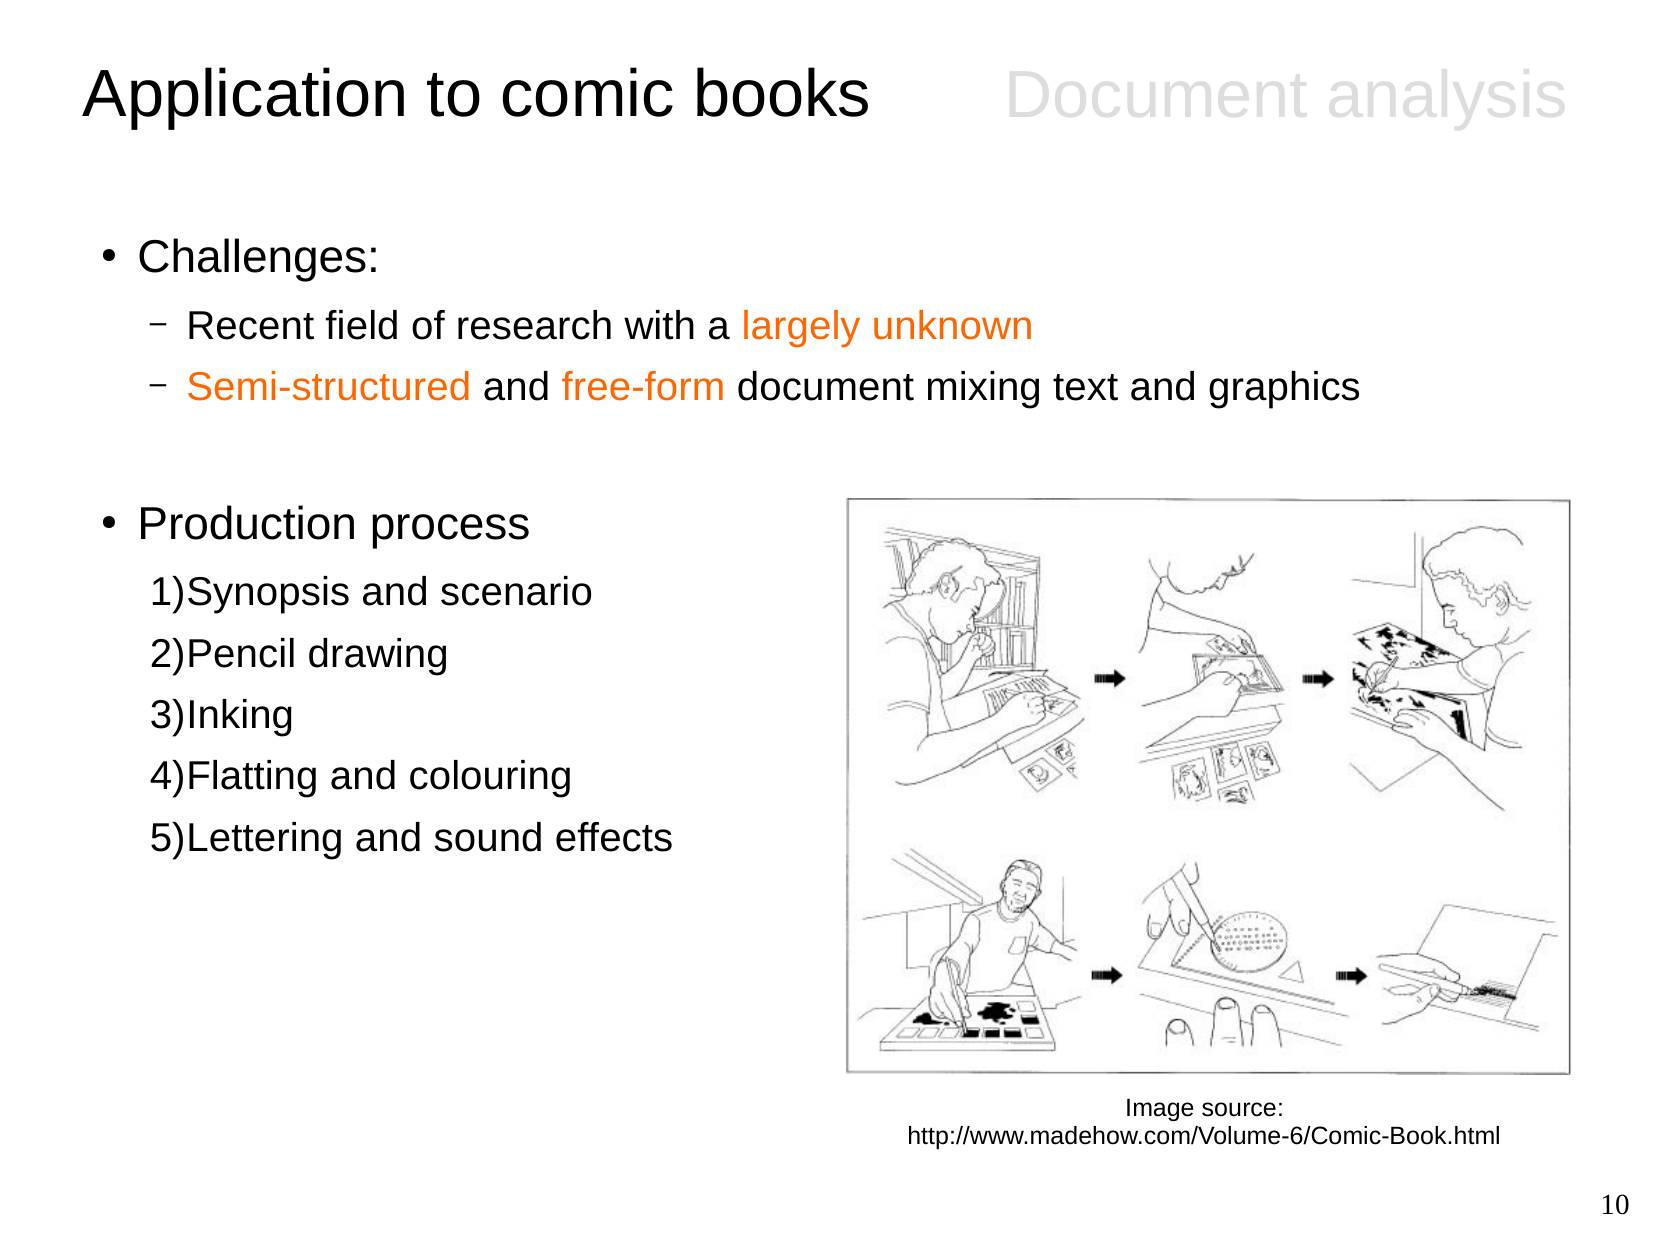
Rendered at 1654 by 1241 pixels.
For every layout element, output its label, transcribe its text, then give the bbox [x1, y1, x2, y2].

title Application to comic books [82, 47, 1571, 140]
list Challenges: Recent field of research with a largely unknown Semi-structured and free-form document mixing text and graphics Production process Synopsis and scenario Pencil drawing Inking Flatting and colouring Lettering and sound effects [88, 231, 1565, 863]
picture [845, 497, 1572, 1075]
text_box Image source: http://www.madehow.com/Volume-6/Comic-Book.html [838, 1086, 1571, 1186]
